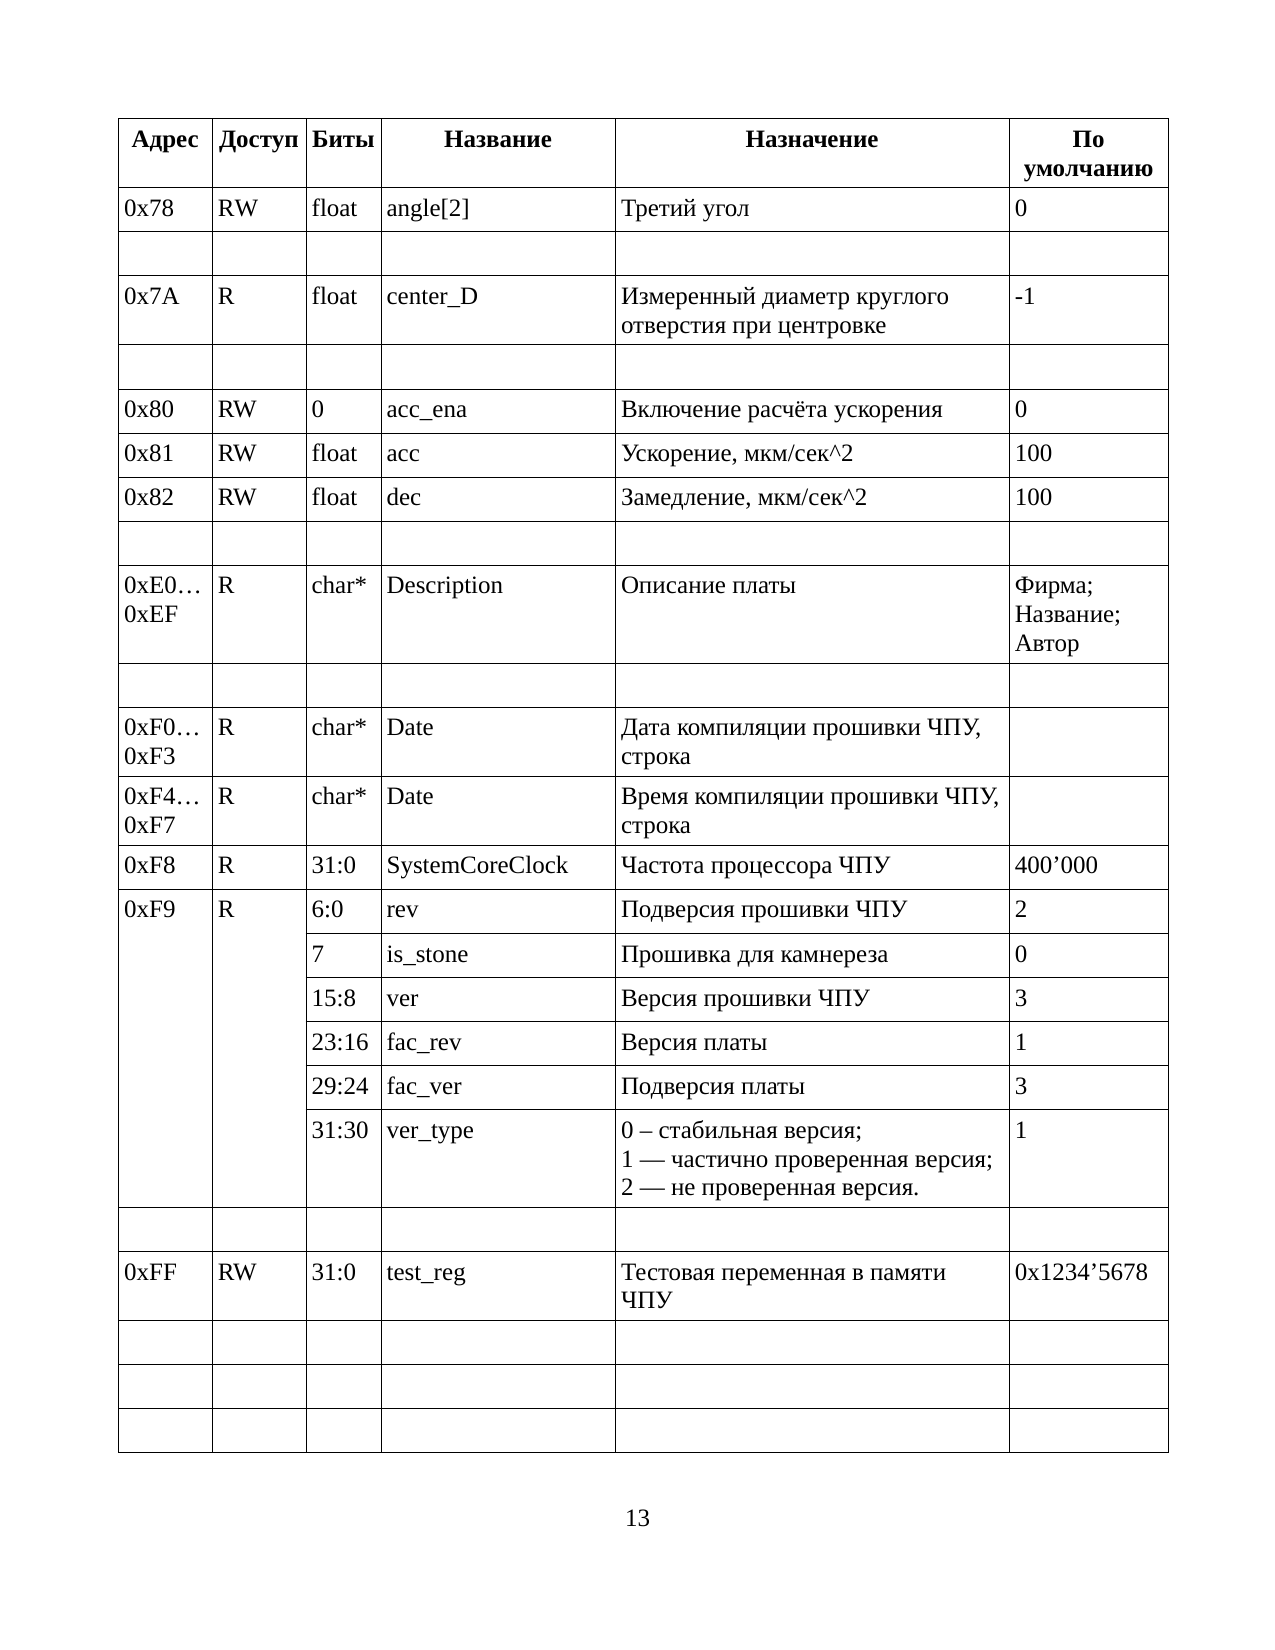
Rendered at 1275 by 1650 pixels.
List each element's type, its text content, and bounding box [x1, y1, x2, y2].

table_cell 0xF9 [119, 890, 212, 1207]
table_cell [382, 1409, 615, 1452]
table_cell Описание платы [616, 566, 1009, 662]
table_cell [119, 232, 212, 275]
table_cell [213, 232, 306, 275]
table_cell Ускорение, мкм/сек^2 [616, 434, 1009, 477]
table_cell Тестовая переменная в памяти ЧПУ [616, 1252, 1009, 1320]
table_cell Фирма; Название; Автор [1010, 566, 1168, 662]
table_cell 0xF8 [119, 846, 212, 889]
table_cell 400’000 [1010, 846, 1168, 889]
table_cell 0x81 [119, 434, 212, 477]
table_cell SystemCoreClock [382, 846, 615, 889]
table_cell [119, 664, 212, 707]
table_cell [1010, 522, 1168, 565]
table_cell fac_rev [382, 1022, 615, 1065]
table_cell fac_ver [382, 1066, 615, 1109]
table_cell R [213, 777, 306, 845]
table_cell [616, 1409, 1009, 1452]
table_cell Прошивка для камнереза [616, 934, 1009, 977]
table_cell 1 [1010, 1022, 1168, 1065]
table_cell 0 [1010, 188, 1168, 231]
table_cell float [307, 478, 381, 521]
table_cell [307, 1365, 381, 1408]
table_header По умолчанию [1010, 119, 1168, 187]
table_cell char* [307, 708, 381, 776]
table_cell R [213, 276, 306, 344]
table_header Доступ [213, 119, 306, 187]
table_cell is_stone [382, 934, 615, 977]
table_cell [1010, 1321, 1168, 1364]
table_cell 100 [1010, 434, 1168, 477]
table_cell 3 [1010, 1066, 1168, 1109]
table_cell [307, 1321, 381, 1364]
table_cell [1010, 708, 1168, 776]
table_cell RW [213, 478, 306, 521]
table_cell [1010, 777, 1168, 845]
table_cell RW [213, 188, 306, 231]
table_cell [119, 1208, 212, 1251]
table_cell 0x80 [119, 390, 212, 432]
table_cell [382, 345, 615, 388]
table_header Адрес [119, 119, 212, 187]
table_cell Подверсия прошивки ЧПУ [616, 890, 1009, 933]
table_cell 0x82 [119, 478, 212, 521]
table_cell [307, 232, 381, 275]
table_cell [119, 1321, 212, 1364]
table_cell ver [382, 978, 615, 1021]
table_cell [616, 1365, 1009, 1408]
table_cell Время компиляции прошивки ЧПУ, строка [616, 777, 1009, 845]
table_cell Включение расчёта ускорения [616, 390, 1009, 432]
table_cell [213, 664, 306, 707]
table_header Назначение [616, 119, 1009, 187]
table_cell R [213, 708, 306, 776]
table_cell [213, 1409, 306, 1452]
table_cell rev [382, 890, 615, 933]
table_cell [307, 522, 381, 565]
table_cell float [307, 276, 381, 344]
table_header Биты [307, 119, 381, 187]
table_cell [382, 232, 615, 275]
table_cell Подверсия платы [616, 1066, 1009, 1109]
table_cell [382, 1321, 615, 1364]
table_cell [382, 664, 615, 707]
table_cell [616, 345, 1009, 388]
table_cell [307, 345, 381, 388]
table_cell [307, 1409, 381, 1452]
table_cell 15:8 [307, 978, 381, 1021]
table_cell [382, 1365, 615, 1408]
table_cell [382, 1208, 615, 1251]
table_cell 0xF0… 0xF3 [119, 708, 212, 776]
table_cell 0 – стабильная версия; 1 — частично проверенная версия; 2 — не проверенная версия. [616, 1110, 1009, 1207]
table_cell 0xF4… 0xF7 [119, 777, 212, 845]
table_cell [119, 522, 212, 565]
table_cell [1010, 1208, 1168, 1251]
table_cell 0 [307, 390, 381, 432]
table_cell R [213, 846, 306, 889]
table_cell Частота процессора ЧПУ [616, 846, 1009, 889]
table_cell [616, 664, 1009, 707]
table_cell 2 [1010, 890, 1168, 933]
table_cell acc [382, 434, 615, 477]
table_cell Измеренный диаметр круглого отверстия при центровке [616, 276, 1009, 344]
table_cell RW [213, 390, 306, 432]
table_cell [307, 1208, 381, 1251]
table_cell 0 [1010, 390, 1168, 432]
table_cell Date [382, 777, 615, 845]
table_cell Дата компиляции прошивки ЧПУ, строка [616, 708, 1009, 776]
table_header Название [382, 119, 615, 187]
table_cell dec [382, 478, 615, 521]
table_cell [213, 1208, 306, 1251]
table_cell 7 [307, 934, 381, 977]
table_cell [307, 664, 381, 707]
table_cell 31:0 [307, 1252, 381, 1320]
table_cell Description [382, 566, 615, 662]
table_cell [213, 1321, 306, 1364]
table_cell [119, 1365, 212, 1408]
table_cell ver_type [382, 1110, 615, 1207]
table_cell [1010, 1365, 1168, 1408]
table_cell 6:0 [307, 890, 381, 933]
table_cell [213, 522, 306, 565]
table_cell Date [382, 708, 615, 776]
table_cell RW [213, 1252, 306, 1320]
table_cell 0x78 [119, 188, 212, 231]
table_cell Третий угол [616, 188, 1009, 231]
table_cell 100 [1010, 478, 1168, 521]
table_cell float [307, 434, 381, 477]
table_cell 0 [1010, 934, 1168, 977]
table_cell 0x1234’5678 [1010, 1252, 1168, 1320]
table_cell [616, 232, 1009, 275]
table_cell Замедление, мкм/сек^2 [616, 478, 1009, 521]
table_cell 0xE0… 0xEF [119, 566, 212, 662]
table_cell 1 [1010, 1110, 1168, 1207]
table_cell RW [213, 434, 306, 477]
table_cell 3 [1010, 978, 1168, 1021]
table_cell R [213, 890, 306, 1207]
table_cell [1010, 664, 1168, 707]
table_cell float [307, 188, 381, 231]
table_cell Версия платы [616, 1022, 1009, 1065]
table_cell 31:0 [307, 846, 381, 889]
table_cell [213, 1365, 306, 1408]
table_cell acc_ena [382, 390, 615, 432]
table_cell char* [307, 777, 381, 845]
table_cell [616, 1208, 1009, 1251]
table_cell test_reg [382, 1252, 615, 1320]
table_cell [1010, 232, 1168, 275]
table_cell char* [307, 566, 381, 662]
table_cell 0x7A [119, 276, 212, 344]
table_cell angle[2] [382, 188, 615, 231]
table_cell [382, 522, 615, 565]
table_cell [616, 1321, 1009, 1364]
table_cell [1010, 345, 1168, 388]
table_cell 23:16 [307, 1022, 381, 1065]
table_cell 31:30 [307, 1110, 381, 1207]
table_cell [119, 345, 212, 388]
table_cell 0xFF [119, 1252, 212, 1320]
table_cell center_D [382, 276, 615, 344]
table_cell [616, 522, 1009, 565]
table_cell -1 [1010, 276, 1168, 344]
table_cell R [213, 566, 306, 662]
table_cell [119, 1409, 212, 1452]
table_cell [213, 345, 306, 388]
table_cell 29:24 [307, 1066, 381, 1109]
table_cell Версия прошивки ЧПУ [616, 978, 1009, 1021]
table_cell [1010, 1409, 1168, 1452]
